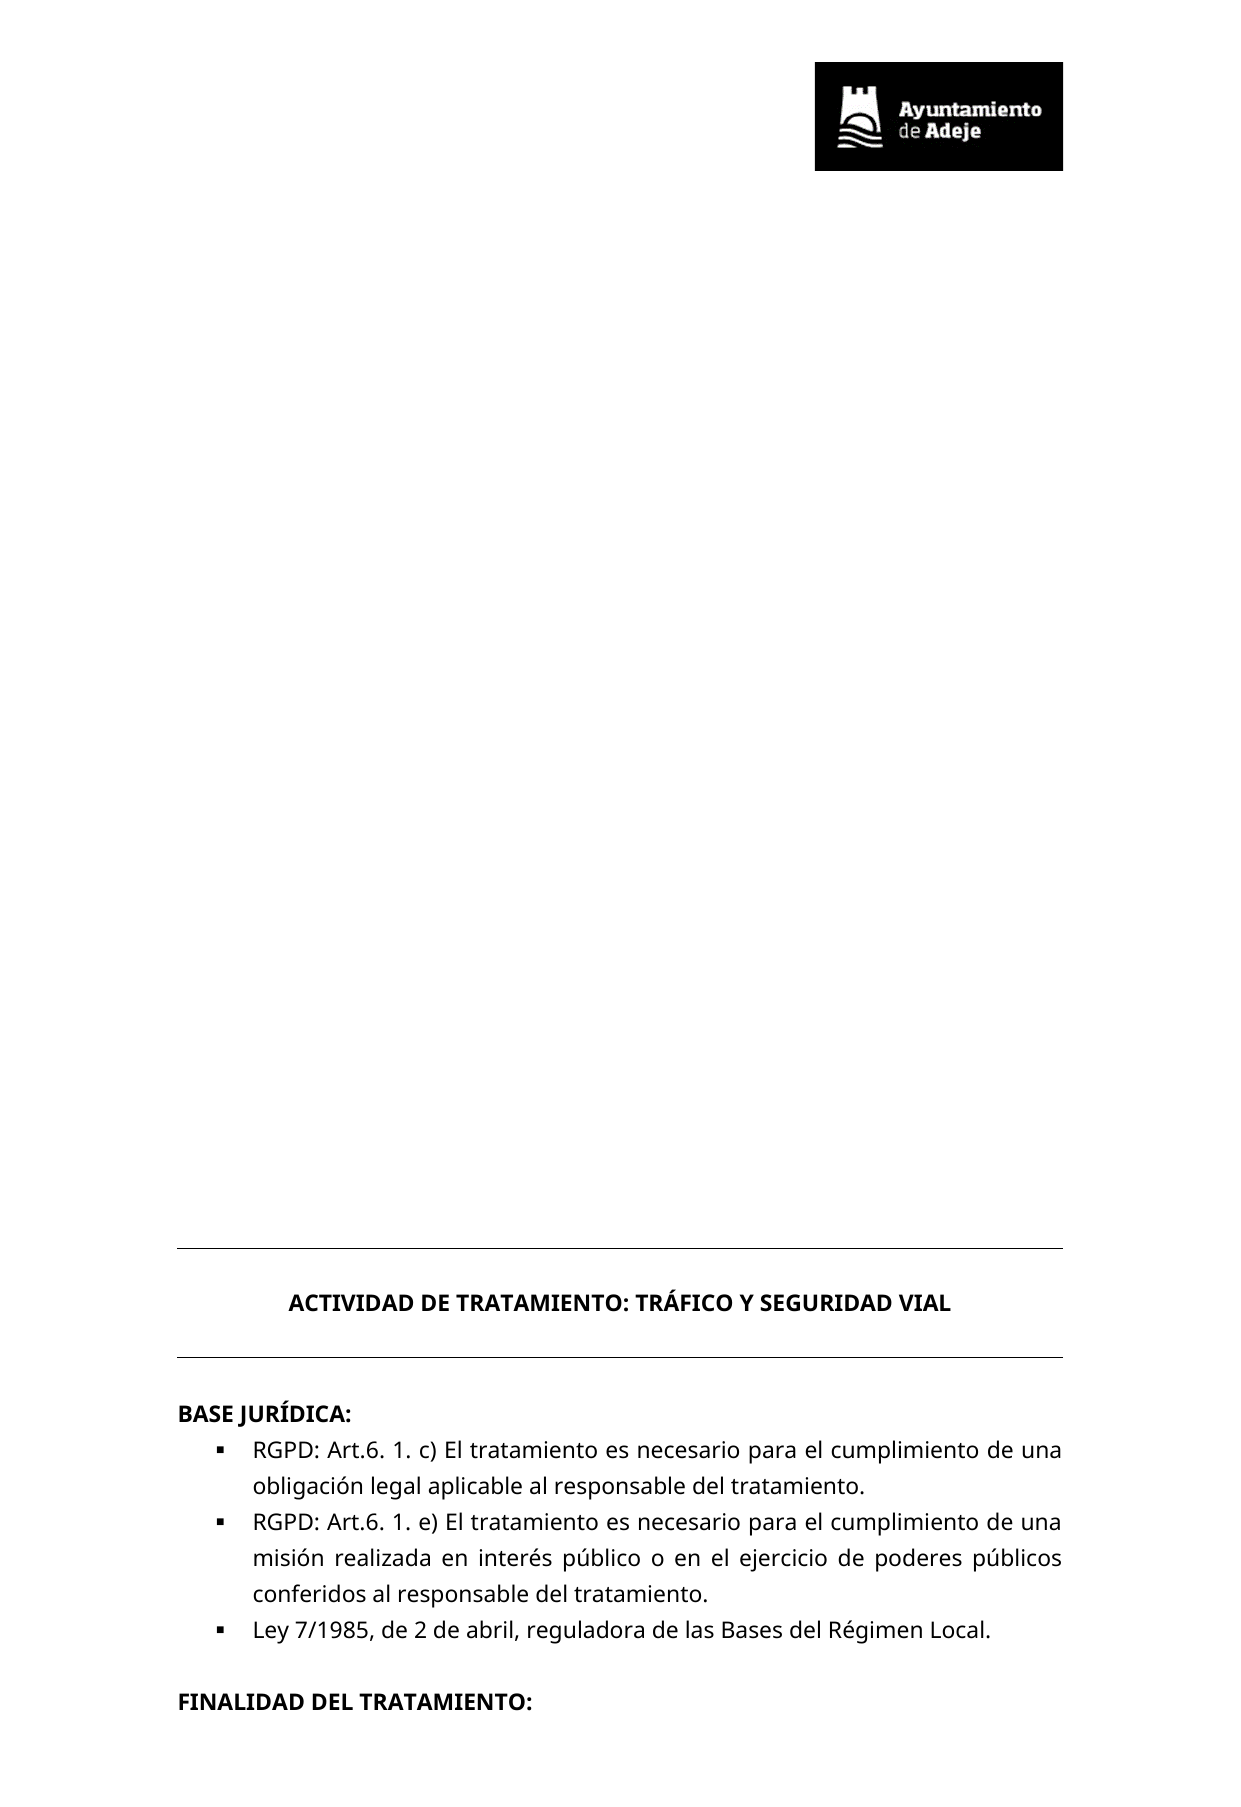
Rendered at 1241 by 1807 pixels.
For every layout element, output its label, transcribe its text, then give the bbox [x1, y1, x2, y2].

list RGPD: Art.6. 1. e) El tratamiento es necesario para el cumplimiento de una misión realizada en interés público o en el ejercicio de poderes públicos conferidos al responsable del tratamiento. [215, 1506, 1063, 1609]
text BASE JURÍDICA: [177, 1398, 1063, 1429]
list RGPD: Art.6. 1. c) El tratamiento es necesario para el cumplimiento de una obligación legal aplicable al responsable del tratamiento. [215, 1434, 1063, 1501]
text FINALIDAD DEL TRATAMIENTO: [177, 1686, 1063, 1717]
list Ley 7/1985, de 2 de abril, reguladora de las Bases del Régimen Local. [215, 1614, 1063, 1645]
text ACTIVIDAD DE TRATAMIENTO: TRÁFICO Y SEGURIDAD VIAL [177, 1284, 1063, 1318]
